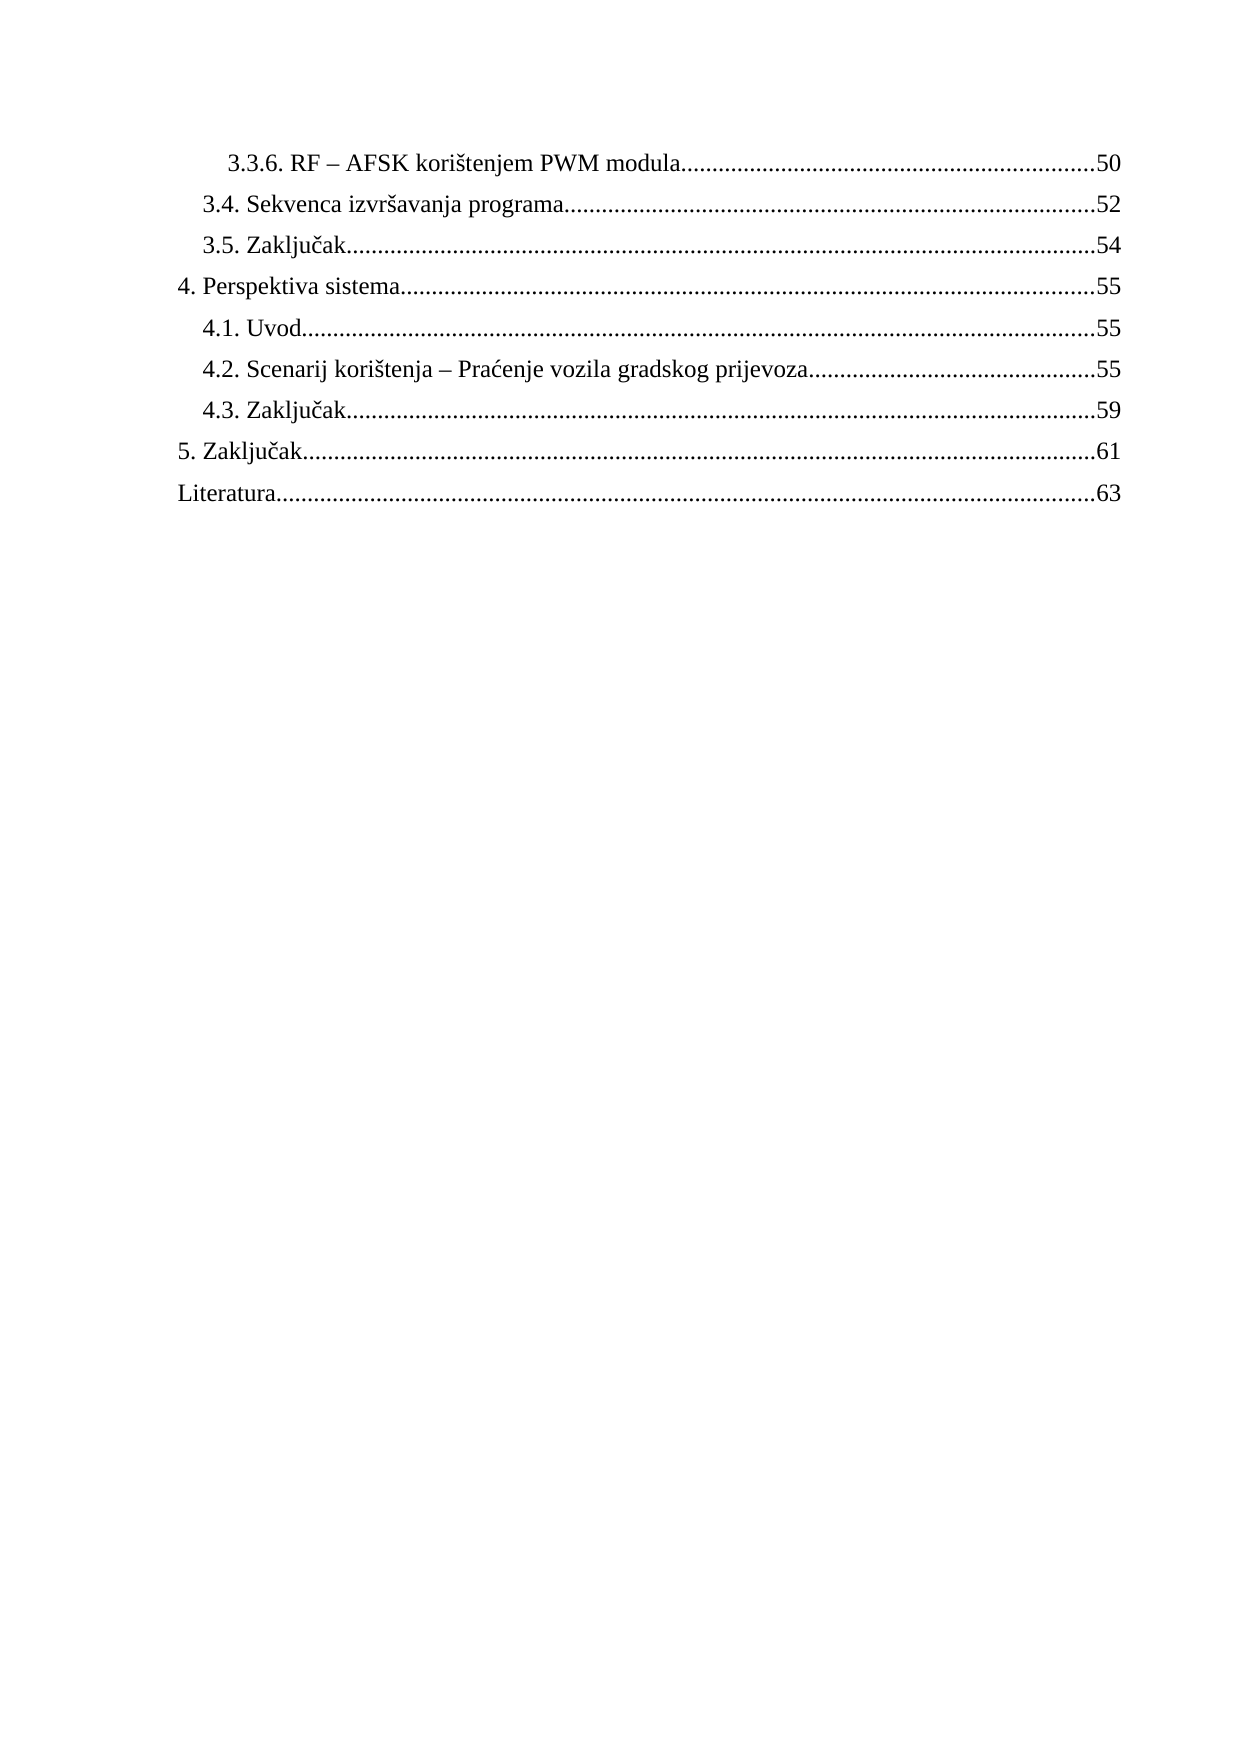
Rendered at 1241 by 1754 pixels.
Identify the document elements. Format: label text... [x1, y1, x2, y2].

text 5. Zaključak 61 [177, 436, 1122, 465]
text 4.3. Zaključak 59 [177, 395, 1122, 424]
text 3.4. Sekvenca izvršavanja programa 52 [177, 189, 1122, 218]
text 3.3.6. RF – AFSK korištenjem PWM modula 50 [177, 148, 1122, 176]
text 3.5. Zaključak 54 [177, 230, 1122, 259]
text Literatura 63 [177, 478, 1122, 506]
text 4. Perspektiva sistema 55 [177, 271, 1122, 300]
text 4.1. Uvod 55 [177, 313, 1122, 341]
text 4.2. Scenarij korištenja – Praćenje vozila gradskog prijevoza 55 [177, 354, 1122, 383]
